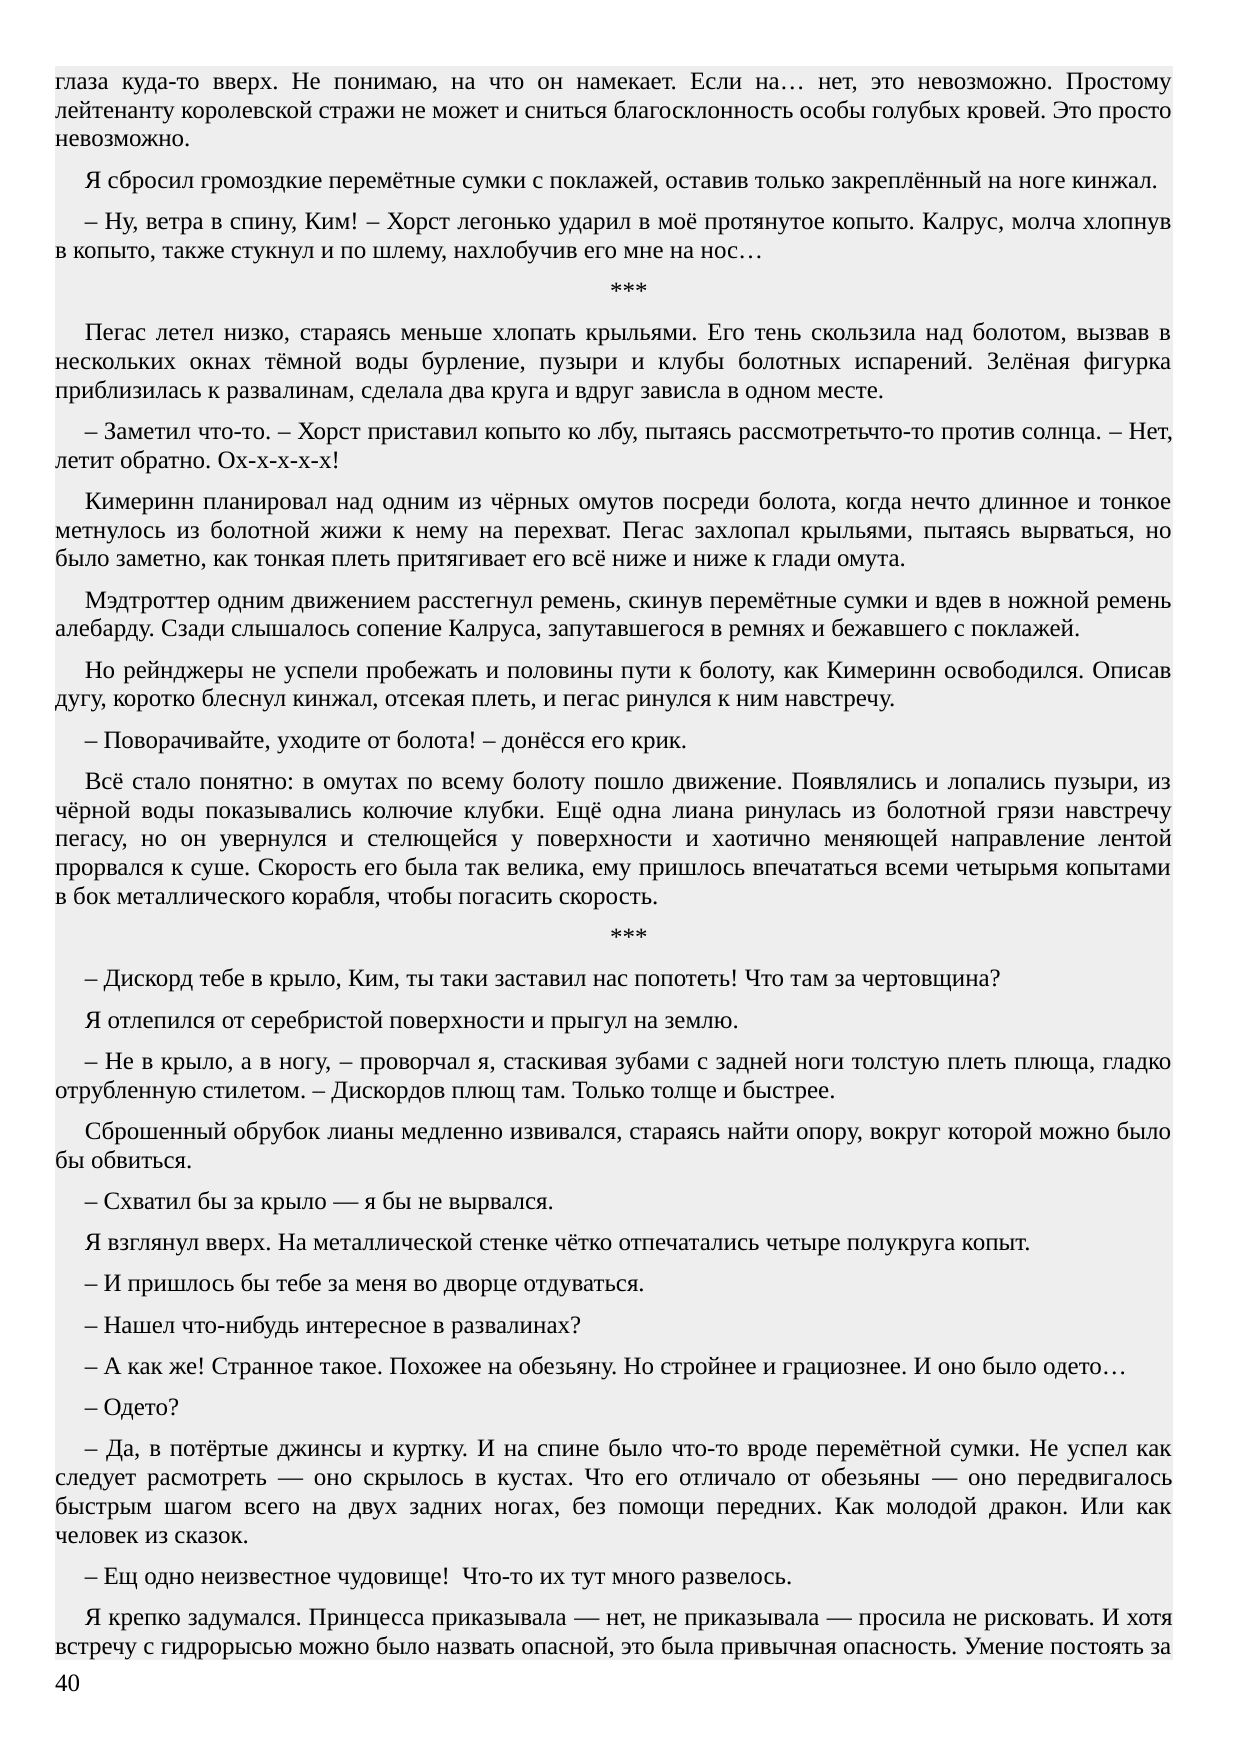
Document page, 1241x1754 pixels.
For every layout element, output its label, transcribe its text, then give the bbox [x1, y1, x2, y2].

text Я сбросил громоздкие перемётные сумки с поклажей, оставив только закреплённый на ноге кинжал. [55, 165, 1173, 193]
text Кимеринн планировал над одним из чёрных омутов посреди болота, когда нечто длинное и тонкое метнулось из болотной жижи к нему на перехват. Пегас захлопал крыльями, пытаясь вырваться, но было заметно, как тонкая плеть притягивает его всё ниже и ниже к глади омута. [55, 486, 1173, 572]
text – Да, в потёртые джинсы и куртку. И на спине было что-то вроде перемётной сумки. Не успел как следует расмотреть — оно скрылось в кустах. Что его отличало от обезьяны — оно передвигалось быстрым шагом всего на двух задних ногах, без помощи передних. Как молодой дракон. Или как человек из сказок. [55, 1433, 1173, 1548]
text – Не в крыло, а в ногу, – проворчал я, стаскивая зубами с задней ноги толстую плеть плюща, гладко отрубленную стилетом. – Дискордов плющ там. Только толще и быстрее. [55, 1046, 1173, 1103]
text Пегас летел низко, стараясь меньше хлопать крыльями. Его тень скользила над болотом, вызвав в нескольких окнах тёмной воды бурление, пузыри и клубы болотных испарений. Зелёная фигурка приблизилась к развалинам, сделала два круга и вдруг зависла в одном месте. [55, 317, 1173, 403]
text Сброшенный обрубок лианы медленно извивался, стараясь найти опору, вокруг которой можно было бы обвиться. [55, 1116, 1173, 1173]
text – Поворачивайте, уходите от болота! – донёсся его крик. [55, 725, 1173, 753]
text Я крепко задумался. Принцесса приказывала — нет, не приказывала — просила не рисковать. И хотя встречу с гидрорысью можно было назвать опасной, это была привычная опасность. Умение постоять за [55, 1602, 1173, 1660]
text – Нашел что-нибудь интересное в развалинах? [55, 1310, 1173, 1338]
text Но рейнджеры не успели пробежать и половины пути к болоту, как Кимеринн освободился. Описав дугу, коротко блеснул кинжал, отсекая плеть, и пегас ринулся к ним навстречу. [55, 655, 1173, 712]
text – А как же! Странное такое. Похожее на обезьяну. Но стройнее и грациознее. И оно было одето… [55, 1351, 1173, 1380]
text глаза куда-то вверх. Не понимаю, на что он намекает. Если на… нет, это невозможно. Простому лейтенанту королевской стражи не может и сниться благосклонность особы голубых кровей. Это просто невозможно. [55, 66, 1173, 152]
text – И пришлось бы тебе за меня во дворце отдуваться. [55, 1268, 1173, 1297]
text Мэдтроттер одним движением расстегнул ремень, скинув перемётные сумки и вдев в ножной ремень алебарду. Сзади слышалось сопение Калруса, запутавшегося в ремнях и бежавшего с поклажей. [55, 585, 1173, 642]
text Я взглянул вверх. На металлической стенке чётко отпечатались четыре полукруга копыт. [55, 1227, 1173, 1256]
text *** [55, 276, 1173, 305]
text – Ещ одно неизвестное чудовище! Что-то их тут много развелось. [55, 1561, 1173, 1590]
text – Заметил что-то. – Хорст приставил копыто ко лбу, пытаясь рассмотретьчто-то против солнца. – Нет, летит обратно. Ох-х-х-х-х! [55, 416, 1173, 473]
text Всё стало понятно: в омутах по всему болоту пошло движение. Появлялись и лопались пузыри, из чёрной воды показывались колючие клубки. Ещё одна лиана ринулась из болотной грязи навстречу пегасу, но он увернулся и стелющейся у поверхности и хаотично меняющей направление лентой прорвался к суше. Скорость его была так велика, ему пришлось впечататься всеми четырьмя копытами в бок металлического корабля, чтобы погасить скорость. [55, 766, 1173, 910]
text Я отлепился от серебристой поверхности и прыгул на землю. [55, 1005, 1173, 1033]
text – Одето? [55, 1392, 1173, 1421]
text – Ну, ветра в спину, Ким! – Хорст легонько ударил в моё протянутое копыто. Калрус, молча хлопнув в копыто, также стукнул и по шлему, нахлобучив его мне на нос… [55, 206, 1173, 263]
text *** [55, 922, 1173, 951]
text – Дискорд тебе в крыло, Ким, ты таки заставил нас попотеть! Что там за чертовщина? [55, 963, 1173, 992]
text – Схватил бы за крыло — я бы не вырвался. [55, 1186, 1173, 1215]
